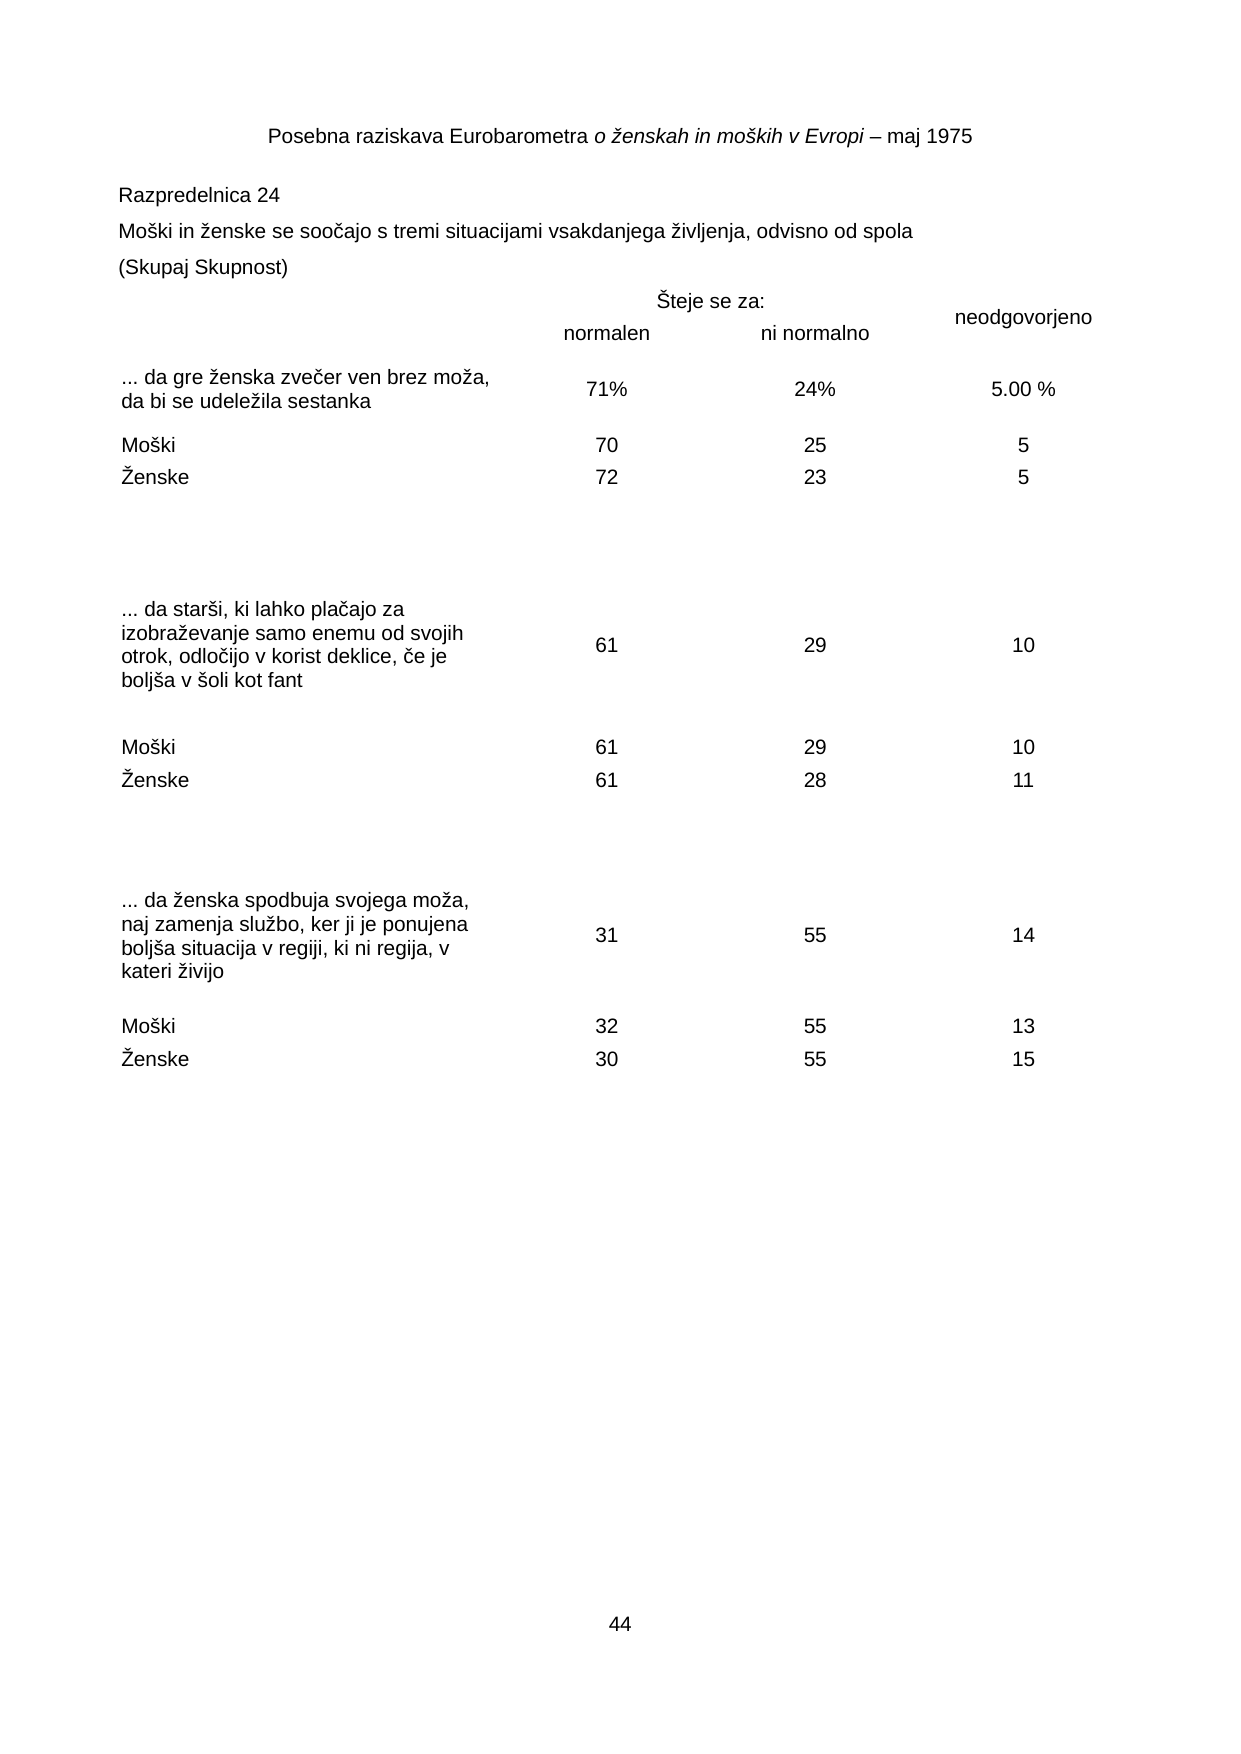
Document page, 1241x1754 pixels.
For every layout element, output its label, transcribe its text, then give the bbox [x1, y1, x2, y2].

table_cell [503, 493, 711, 526]
table_cell ... da starši, ki lahko plačajo za izobraževanje samo enemu od svojih otrok, odločijo v korist deklice, če je boljša v šoli kot fant [118, 558, 502, 731]
table_cell 10 [919, 558, 1127, 731]
table_cell 23 [711, 461, 919, 493]
table_cell [919, 796, 1127, 828]
text Moški in ženske se soočajo s tremi situacijami vsakdanjega življenja, odvisno od spola [118, 219, 1122, 243]
table_cell 55 [711, 1043, 919, 1075]
table_cell [503, 828, 711, 861]
table_cell 14 [919, 861, 1127, 1010]
table_cell 55 [711, 1010, 919, 1042]
table_cell 70 [503, 428, 711, 461]
table_cell 61 [503, 558, 711, 731]
table_cell 28 [711, 763, 919, 796]
table_cell 30 [503, 1043, 711, 1075]
table_cell Moški [118, 731, 502, 763]
table_cell [711, 828, 919, 861]
table_cell 72 [503, 461, 711, 493]
table_cell 61 [503, 731, 711, 763]
table_header Šteje se za: [503, 284, 919, 317]
table_cell [118, 317, 502, 349]
table_cell [118, 796, 502, 828]
table_cell 29 [711, 731, 919, 763]
table_cell [919, 828, 1127, 861]
text Razpredelnica 24 [118, 183, 1122, 207]
table_cell 31 [503, 861, 711, 1010]
table_header [118, 284, 502, 317]
table_cell [711, 493, 919, 526]
table_cell [711, 796, 919, 828]
table_cell [118, 526, 502, 558]
table_cell 61 [503, 763, 711, 796]
table_cell 10 [919, 731, 1127, 763]
table_cell 11 [919, 763, 1127, 796]
table_cell Moški [118, 1010, 502, 1042]
table_header neodgovorjeno [919, 284, 1127, 349]
table_cell 32 [503, 1010, 711, 1042]
table_cell [503, 526, 711, 558]
table_cell ni normalno [711, 317, 919, 349]
table_cell 5 [919, 461, 1127, 493]
text (Skupaj Skupnost) [118, 254, 1122, 278]
table_cell Ženske [118, 461, 502, 493]
table_cell 13 [919, 1010, 1127, 1042]
table_cell 5 [919, 428, 1127, 461]
table_cell 15 [919, 1043, 1127, 1075]
table_cell 55 [711, 861, 919, 1010]
table_cell 25 [711, 428, 919, 461]
table_cell 29 [711, 558, 919, 731]
table_cell normalen [503, 317, 711, 349]
table_cell [118, 493, 502, 526]
table_cell ... da gre ženska zvečer ven brez moža, da bi se udeležila sestanka [118, 349, 502, 428]
table_cell [711, 526, 919, 558]
table_cell 24% [711, 349, 919, 428]
table_cell Moški [118, 428, 502, 461]
table_cell [503, 796, 711, 828]
table_cell ... da ženska spodbuja svojega moža, naj zamenja službo, ker ji je ponujena boljša situacija v regiji, ki ni regija, v kateri živijo [118, 861, 502, 1010]
table_cell [919, 526, 1127, 558]
table_cell Ženske [118, 763, 502, 796]
table_cell [919, 493, 1127, 526]
table_cell 5,00 % [919, 349, 1127, 428]
table_cell Ženske [118, 1043, 502, 1075]
table_cell [118, 828, 502, 861]
table_cell 71% [503, 349, 711, 428]
